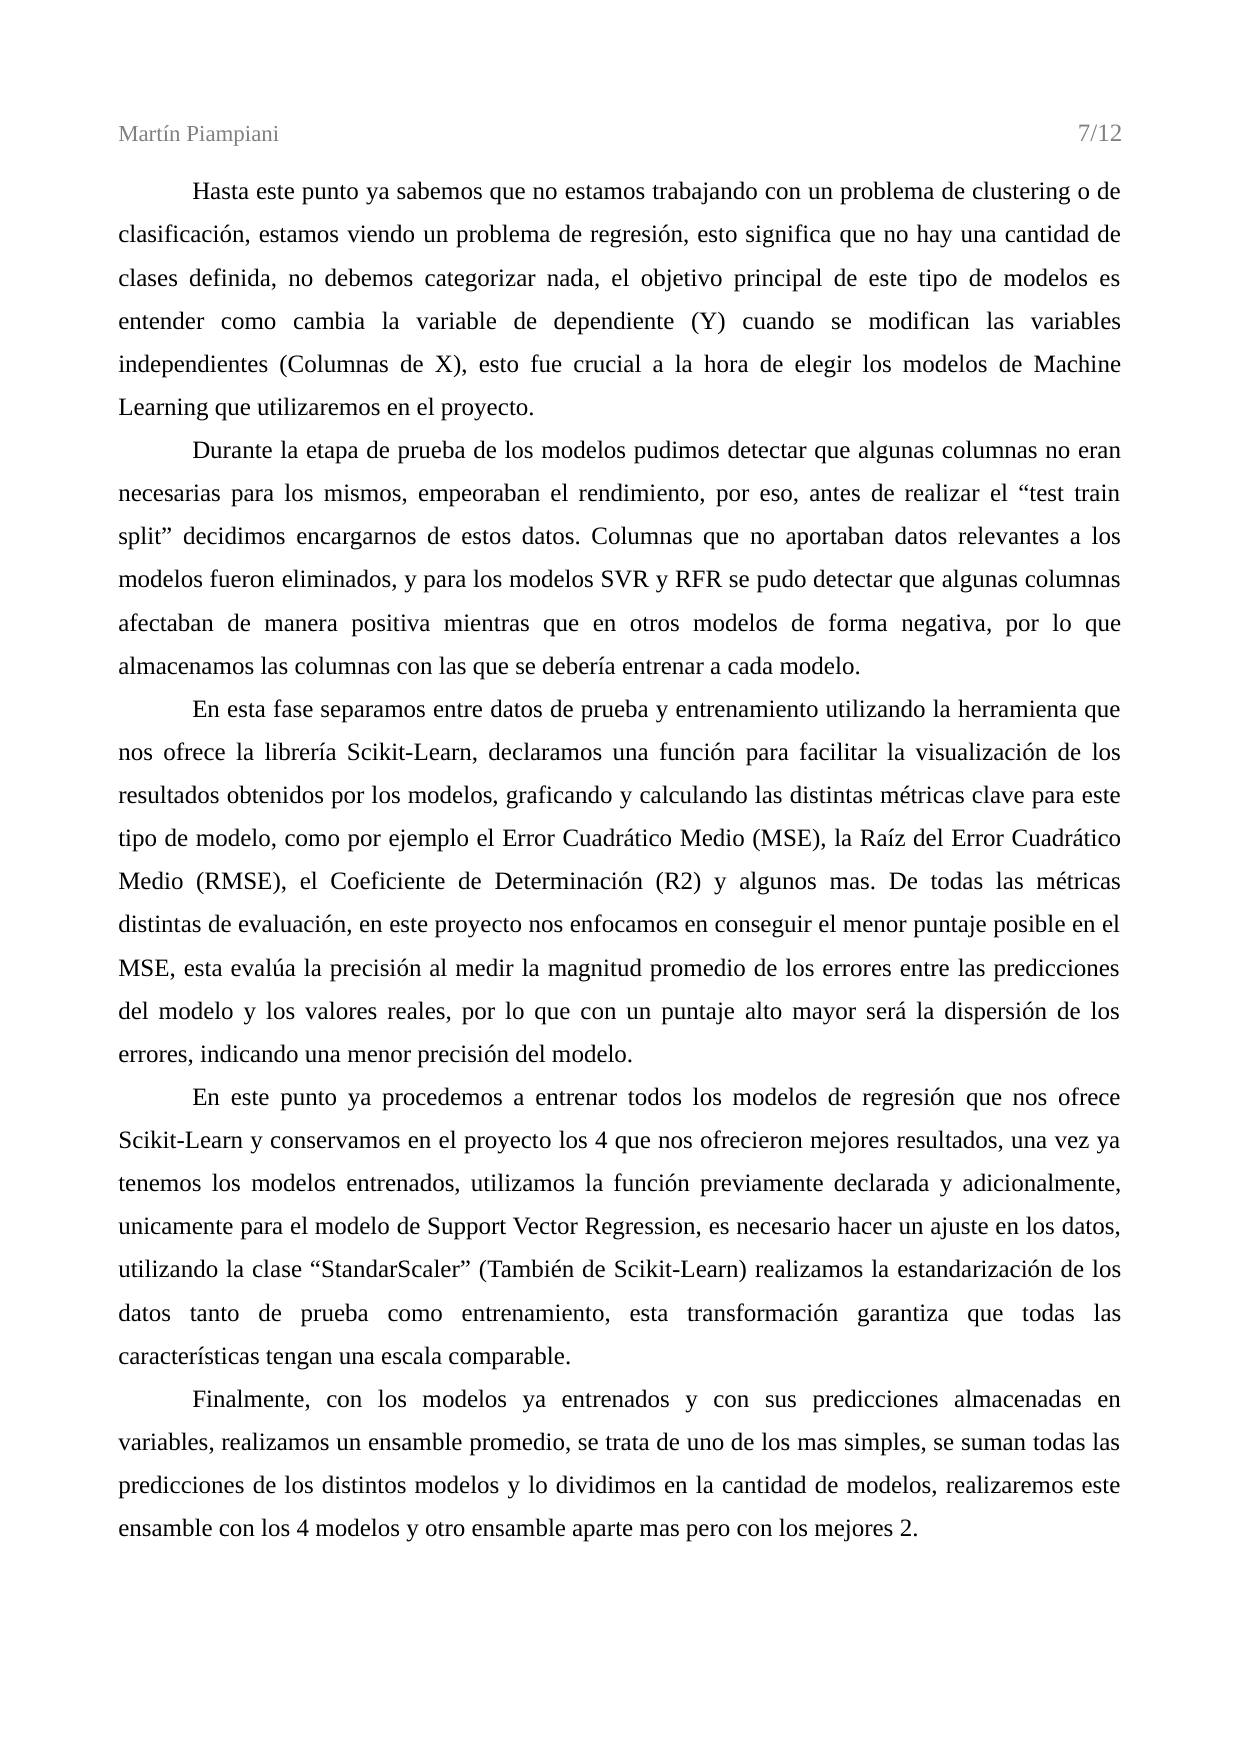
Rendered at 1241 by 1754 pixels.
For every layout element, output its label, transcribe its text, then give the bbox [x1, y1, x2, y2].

text Hasta este punto ya sabemos que no estamos trabajando con un problema de clustering o de clasificación, estamos viendo un problema de regresión, esto significa que no hay una cantidad de clases definida, no debemos categorizar nada, el objetivo principal de este tipo de modelos es entender como cambia la variable de dependiente (Y) cuando se modifican las variables independientes (Columnas de X), esto fue crucial a la hora de elegir los modelos de Machine Learning que utilizaremos en el proyecto. [118, 176, 1122, 421]
text Durante la etapa de prueba de los modelos pudimos detectar que algunas columnas no eran necesarias para los mismos, empeoraban el rendimiento, por eso, antes de realizar el “test train split” decidimos encargarnos de estos datos. Columnas que no aportaban datos relevantes a los modelos fueron eliminados, y para los modelos SVR y RFR se pudo detectar que algunas columnas afectaban de manera positiva mientras que en otros modelos de forma negativa, por lo que almacenamos las columnas con las que se debería entrenar a cada modelo. [118, 435, 1122, 679]
text En este punto ya procedemos a entrenar todos los modelos de regresión que nos ofrece Scikit-Learn y conservamos en el proyecto los 4 que nos ofrecieron mejores resultados, una vez ya tenemos los modelos entrenados, utilizamos la función previamente declarada y adicionalmente, unicamente para el modelo de Support Vector Regression, es necesario hacer un ajuste en los datos, utilizando la clase “StandarScaler” (También de Scikit-Learn) realizamos la estandarización de los datos tanto de prueba como entrenamiento, esta transformación garantiza que todas las características tengan una escala comparable. [118, 1082, 1122, 1369]
text En esta fase separamos entre datos de prueba y entrenamiento utilizando la herramienta que nos ofrece la librería Scikit-Learn, declaramos una función para facilitar la visualización de los resultados obtenidos por los modelos, graficando y calculando las distintas métricas clave para este tipo de modelo, como por ejemplo el Error Cuadrático Medio (MSE), la Raíz del Error Cuadrático Medio (RMSE), el Coeficiente de Determinación (R2) y algunos mas. De todas las métricas distintas de evaluación, en este proyecto nos enfocamos en conseguir el menor puntaje posible en el MSE, esta evalúa la precisión al medir la magnitud promedio de los errores entre las predicciones del modelo y los valores reales, por lo que con un puntaje alto mayor será la dispersión de los errores, indicando una menor precisión del modelo. [118, 694, 1122, 1068]
text Finalmente, con los modelos ya entrenados y con sus predicciones almacenadas en variables, realizamos un ensamble promedio, se trata de uno de los mas simples, se suman todas las predicciones de los distintos modelos y lo dividimos en la cantidad de modelos, realizaremos este ensamble con los 4 modelos y otro ensamble aparte mas pero con los mejores 2. [118, 1384, 1122, 1542]
